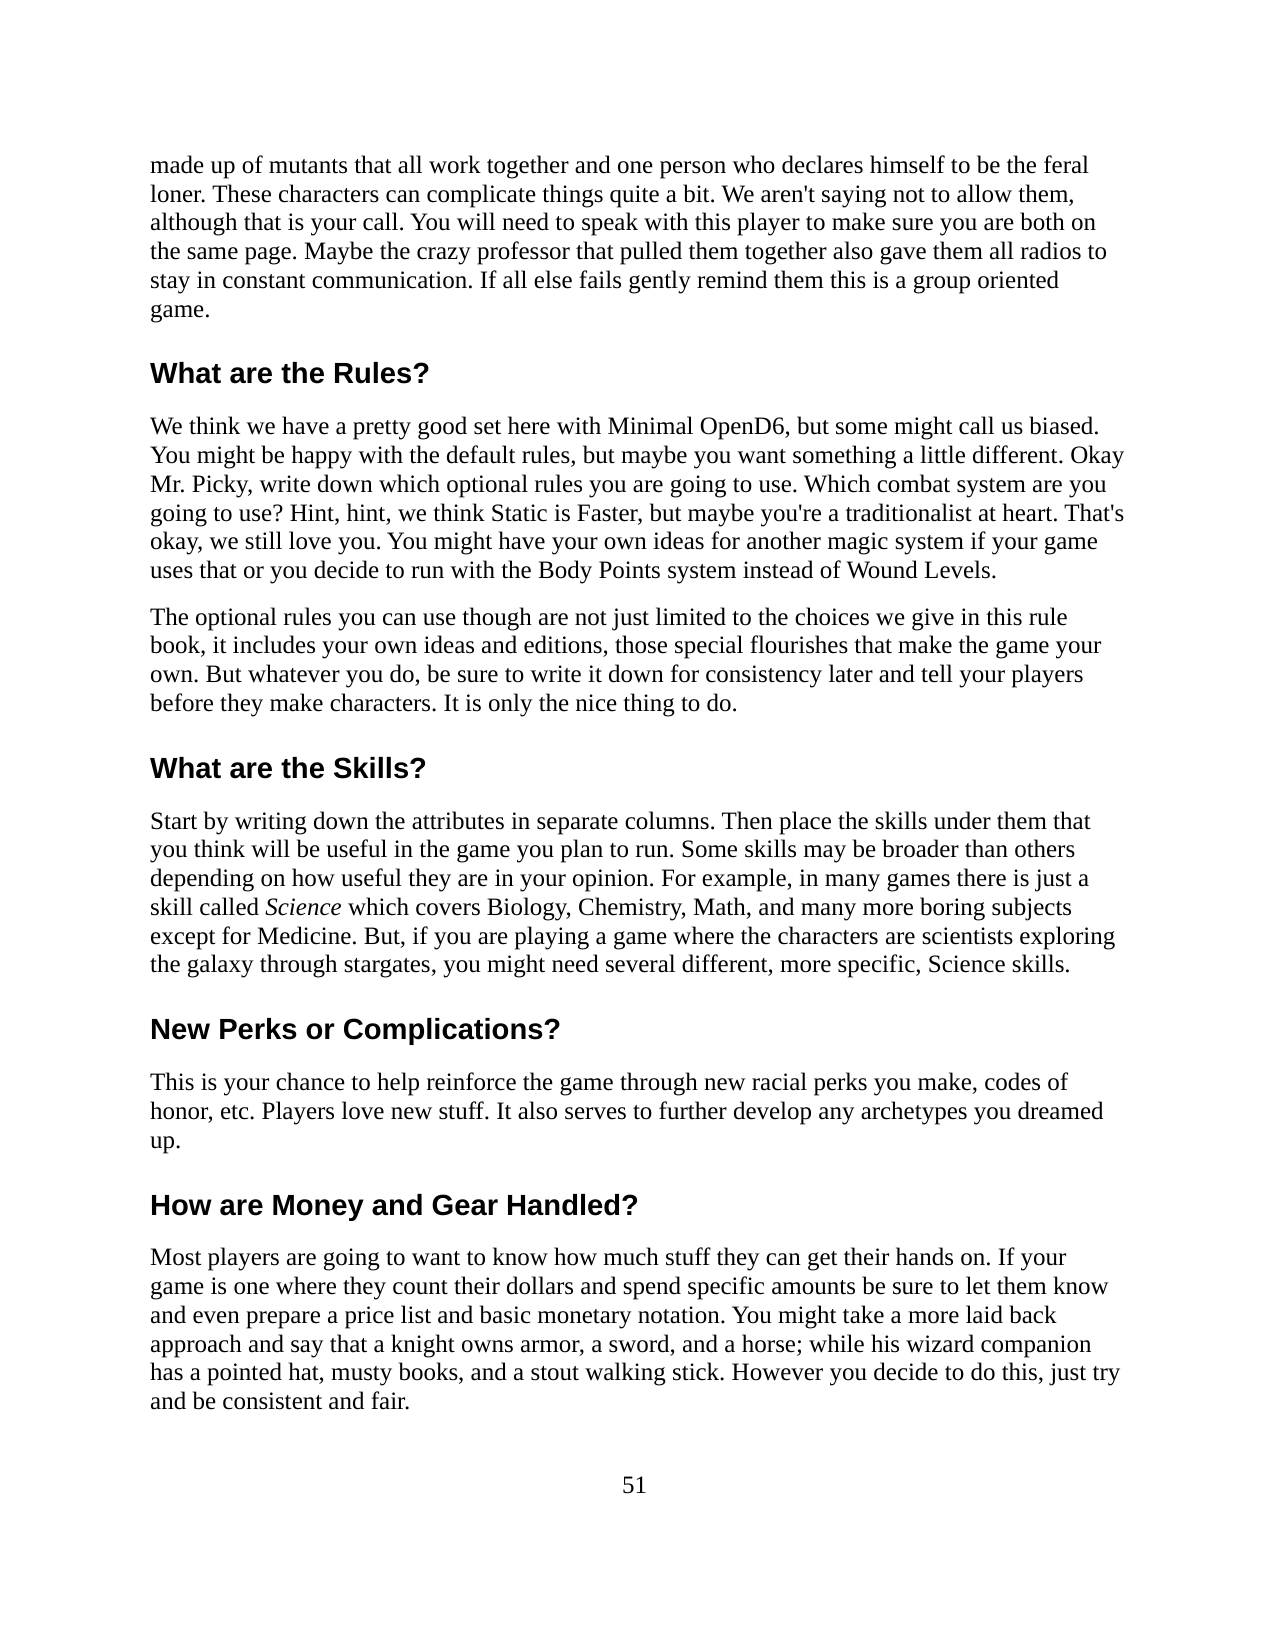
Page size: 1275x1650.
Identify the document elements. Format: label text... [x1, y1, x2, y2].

subtitle What are the Rules? [150, 356, 1125, 390]
text We think we have a pretty good set here with Minimal OpenD6, but some might call us biased. You might be happy with the default rules, but maybe you want something a little different. Okay Mr. Picky, write down which optional rules you are going to use. Which combat system are you going to use? Hint, hint, we think Static is Faster, but maybe you're a traditionalist at heart. That's okay, we still love you. You might have your own ideas for another magic system if your game uses that or you decide to run with the Body Points system instead of Wound Levels. [150, 411, 1125, 584]
subtitle What are the Skills? [150, 751, 1125, 784]
text This is your chance to help reinforce the game through new racial perks you make, codes of honor, etc. Players love new stuff. It also serves to further develop any archetypes you dreamed up. [150, 1067, 1125, 1153]
subtitle How are Money and Gear Handled? [150, 1187, 1125, 1221]
text The optional rules you can use though are not just limited to the choices we give in this rule book, it includes your own ideas and editions, those special flourishes that make the game your own. But whatever you do, be sure to write it down for consistency later and tell your players before they make characters. It is only the nice thing to do. [150, 602, 1125, 717]
subtitle New Perks or Complications? [150, 1012, 1125, 1046]
text Most players are going to want to know how much stuff they can get their hands on. If your game is one where they count their dollars and spend specific amounts be sure to let them know and even prepare a price list and basic monetary notation. You might take a more laid back approach and say that a knight owns armor, a sword, and a horse; while his wizard companion has a pointed hat, musty books, and a stout walking stick. However you decide to do this, just try and be consistent and fair. [150, 1242, 1125, 1415]
text Start by writing down the attributes in separate columns. Then place the skills under them that you think will be useful in the game you plan to run. Some skills may be broader than others depending on how useful they are in your opinion. For example, in many games there is just a skill called Science which covers Biology, Chemistry, Math, and many more boring subjects except for Medicine. But, if you are playing a game where the characters are scientists exploring the galaxy through stargates, you might need several different, more specific, Science skills. [150, 806, 1125, 978]
text made up of mutants that all work together and one person who declares himself to be the feral loner. These characters can complicate things quite a bit. We aren't saying not to allow them, although that is your call. You will need to speak with this player to make sure you are both on the same page. Maybe the crazy professor that pulled them together also gave them all radios to stay in constant communication. If all else fails gently remind them this is a group oriented game. [150, 150, 1125, 322]
